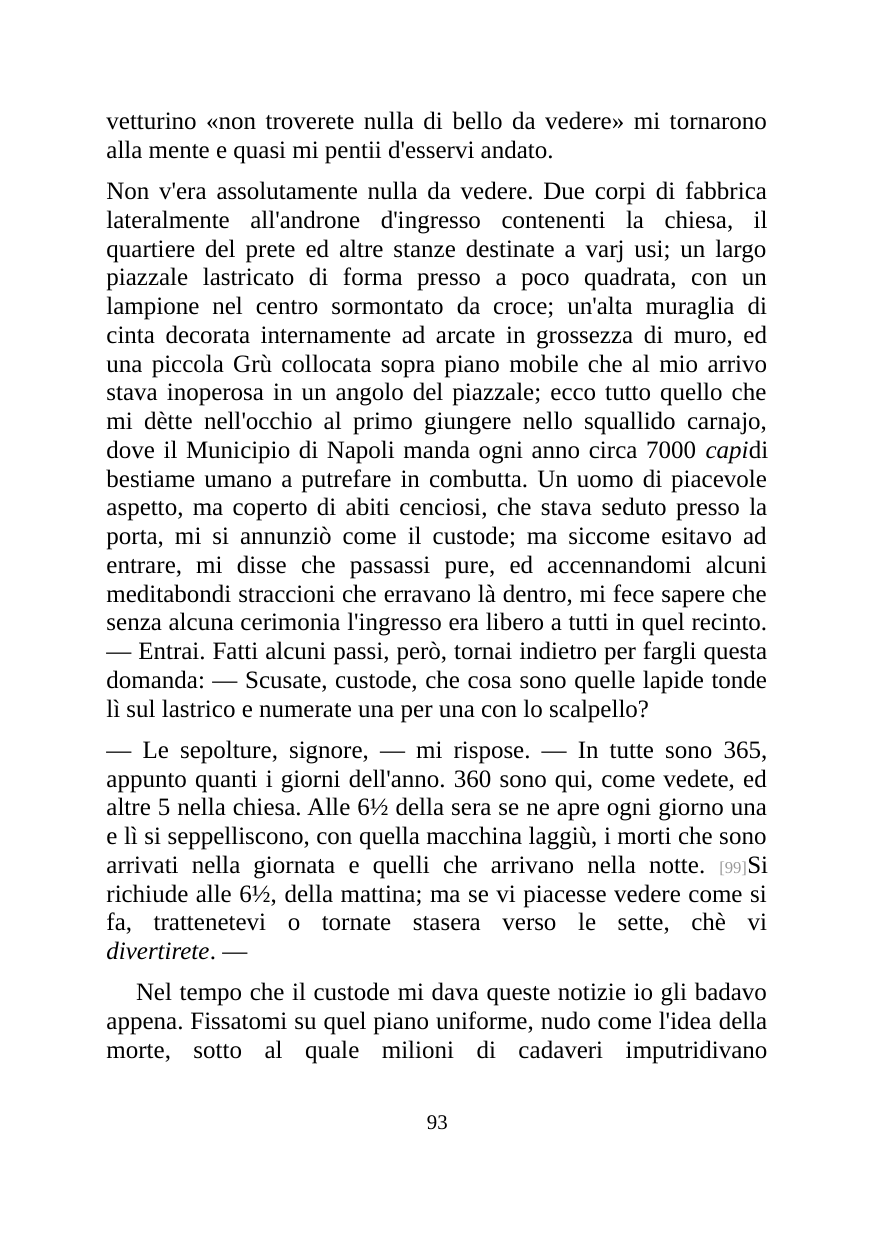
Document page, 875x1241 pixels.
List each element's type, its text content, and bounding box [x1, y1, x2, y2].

text Nel tempo che il custode mi dava queste notizie io gli badavo appena. Fissatomi su quel piano uniforme, nudo come l'idea della morte, sotto al quale milioni di cadaveri imputridivano [106, 977, 768, 1064]
text ― Le sepolture, signore, ― mi rispose. ― In tutte sono 365, appunto quanti i giorni dell'anno. 360 sono qui, come vedete, ed altre 5 nella chiesa. Alle 6½ della sera se ne apre ogni giorno una e lì si seppelliscono, con quella macchina laggiù, i morti che sono arrivati nella giornata e quelli che arrivano nella notte. [99]Si richiude alle 6½, della mattina; ma se vi piacesse vedere come si fa, trattenetevi o tornate stasera verso le sette, chè vi divertirete. ― [106, 735, 768, 965]
text Non v'era assolutamente nulla da vedere. Due corpi di fabbrica lateralmente all'androne d'ingresso contenenti la chiesa, il quartiere del prete ed altre stanze destinate a varj usi; un largo piazzale lastricato di forma presso a poco quadrata, con un lampione nel centro sormontato da croce; un'alta muraglia di cinta decorata internamente ad arcate in grossezza di muro, ed una piccola Grù collocata sopra piano mobile che al mio arrivo stava inoperosa in un angolo del piazzale; ecco tutto quello che mi dètte nell'occhio al primo giungere nello squallido carnajo, dove il Municipio di Napoli manda ogni anno circa 7000 capidi bestiame umano a putrefare in combutta. Un uomo di piacevole aspetto, ma coperto di abiti cenciosi, che stava seduto presso la porta, mi si annunziò come il custode; ma siccome esitavo ad entrare, mi disse che passassi pure, ed accennandomi alcuni meditabondi straccioni che erravano là dentro, mi fece sapere che senza alcuna cerimonia l'ingresso era libero a tutti in quel recinto. ― Entrai. Fatti alcuni passi, però, tornai indietro per fargli questa domanda: ― Scusate, custode, che cosa sono quelle lapide tonde lì sul lastrico e numerate una per una con lo scalpello? [106, 176, 768, 722]
text vetturino «non troverete nulla di bello da vedere» mi tornarono alla mente e quasi mi pentii d'esservi andato. [106, 106, 768, 164]
